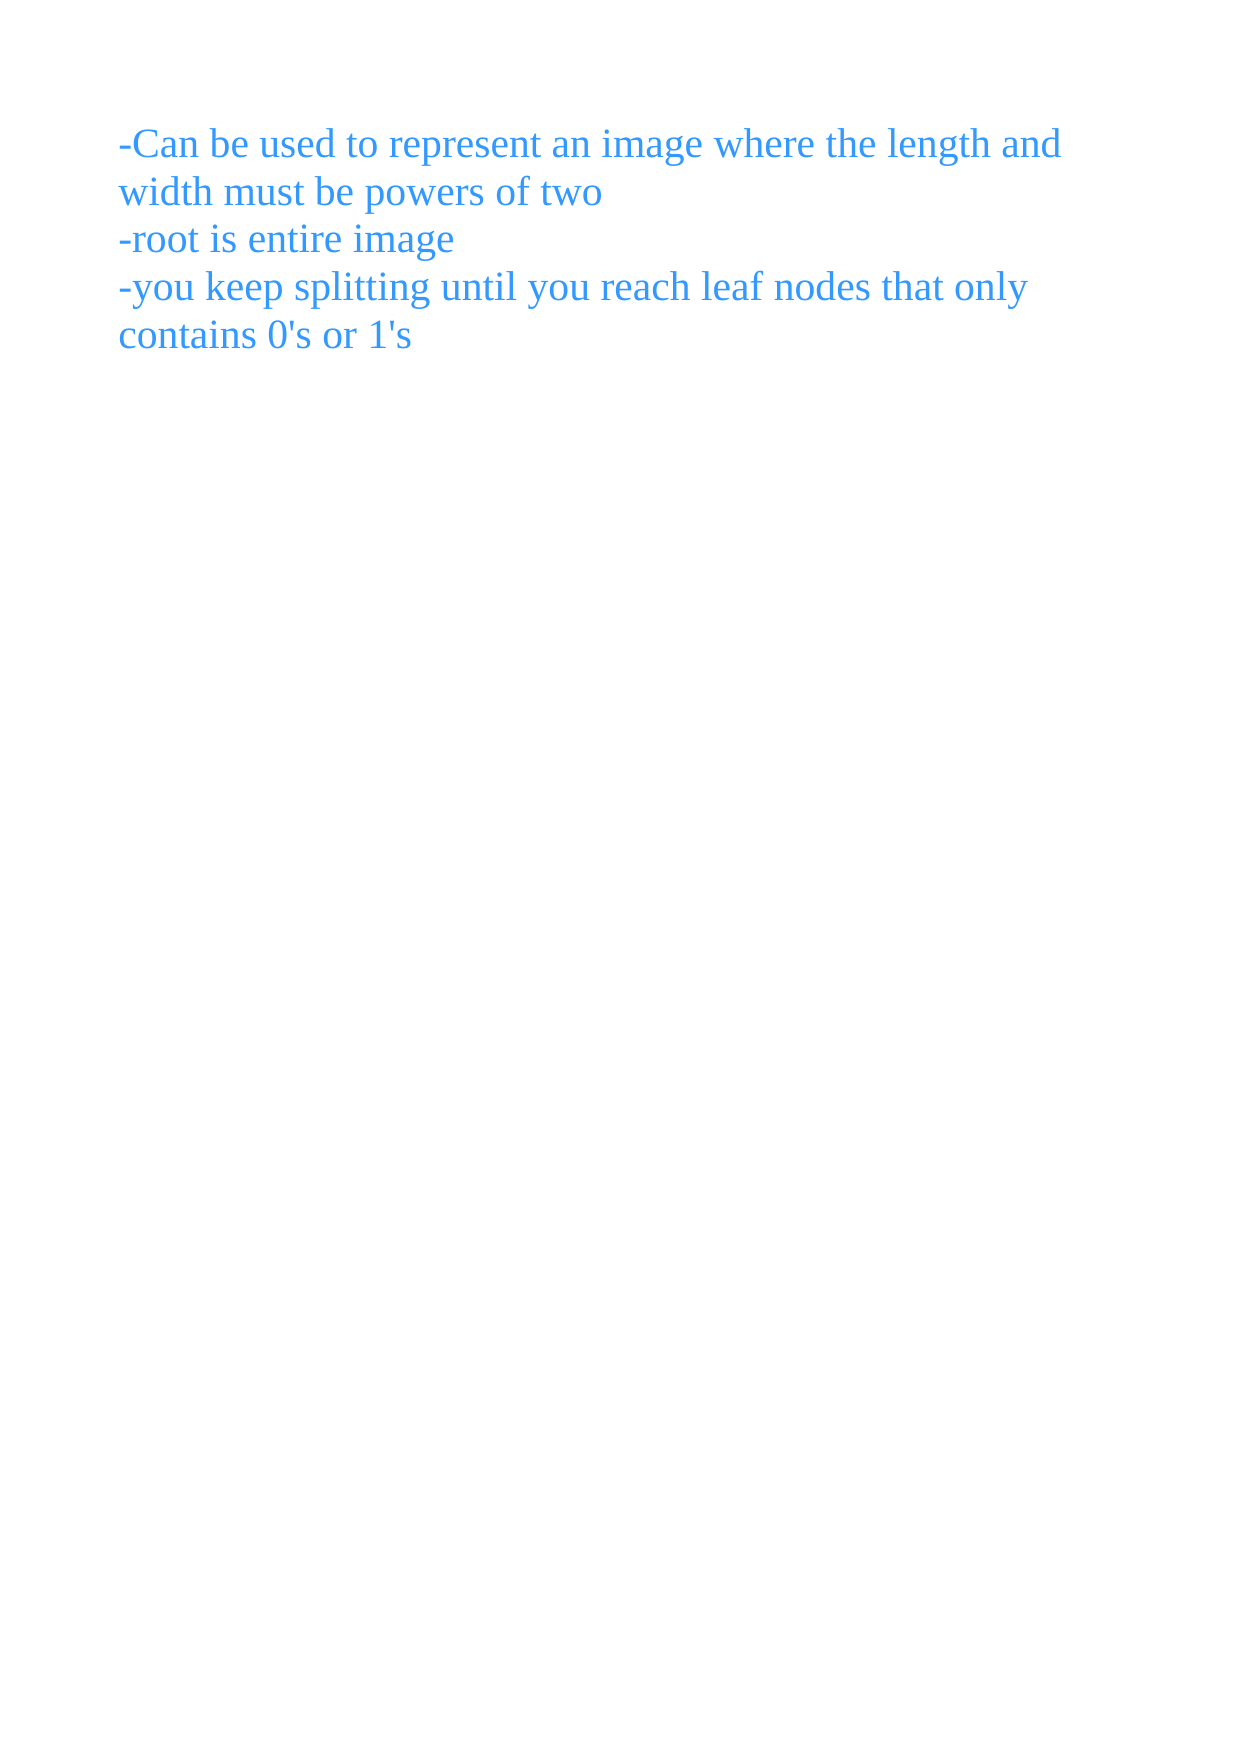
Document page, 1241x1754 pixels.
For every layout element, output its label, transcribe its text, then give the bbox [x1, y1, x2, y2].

text -root is entire image [118, 214, 1122, 262]
text -Can be used to represent an image where the length and width must be powers of two [118, 118, 1122, 214]
text -you keep splitting until you reach leaf nodes that only contains 0's or 1's [118, 262, 1122, 358]
